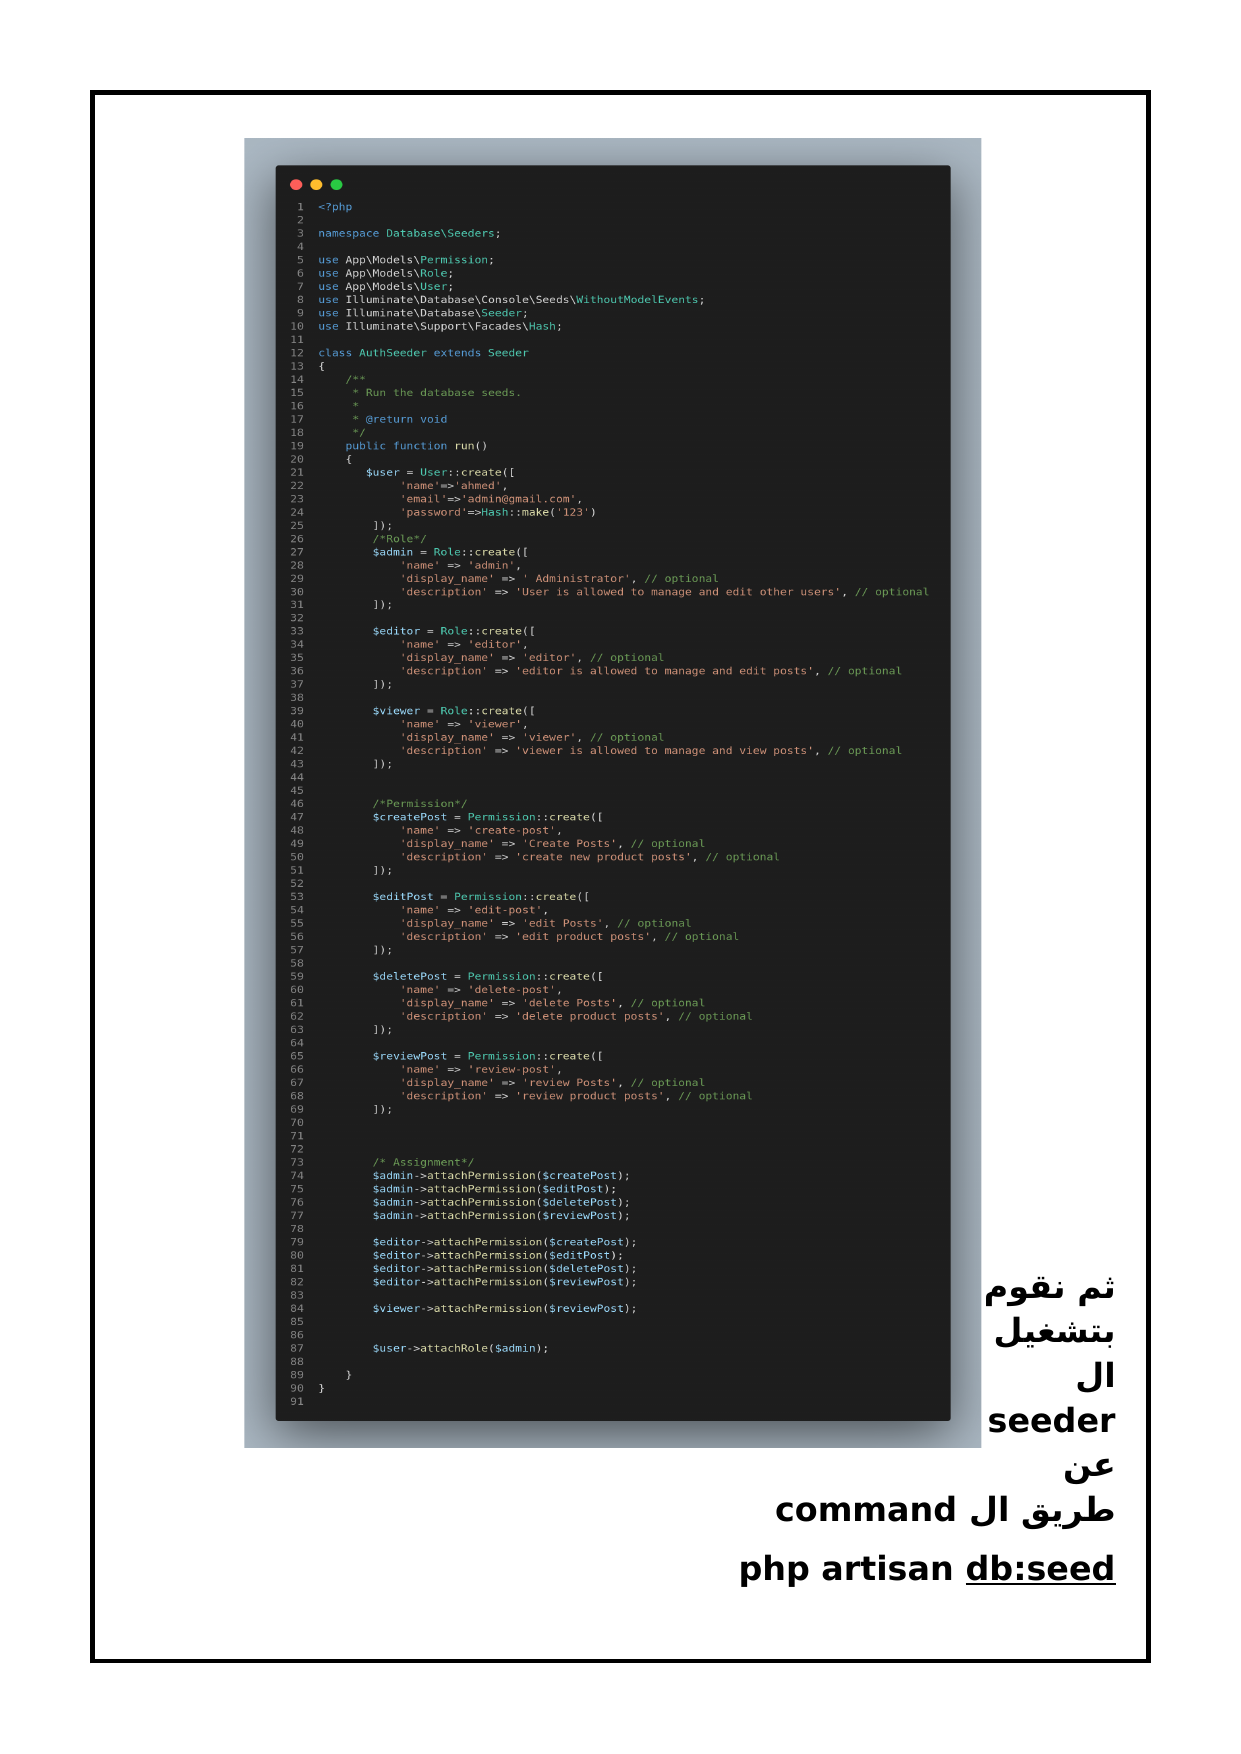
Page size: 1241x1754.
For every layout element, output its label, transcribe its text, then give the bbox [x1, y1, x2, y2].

text php artisan db:seed [125, 1549, 1116, 1588]
picture [244, 138, 982, 1448]
text ثم نقوم بتشغيل ال seeder عن طريق ال command [125, 1267, 1116, 1529]
